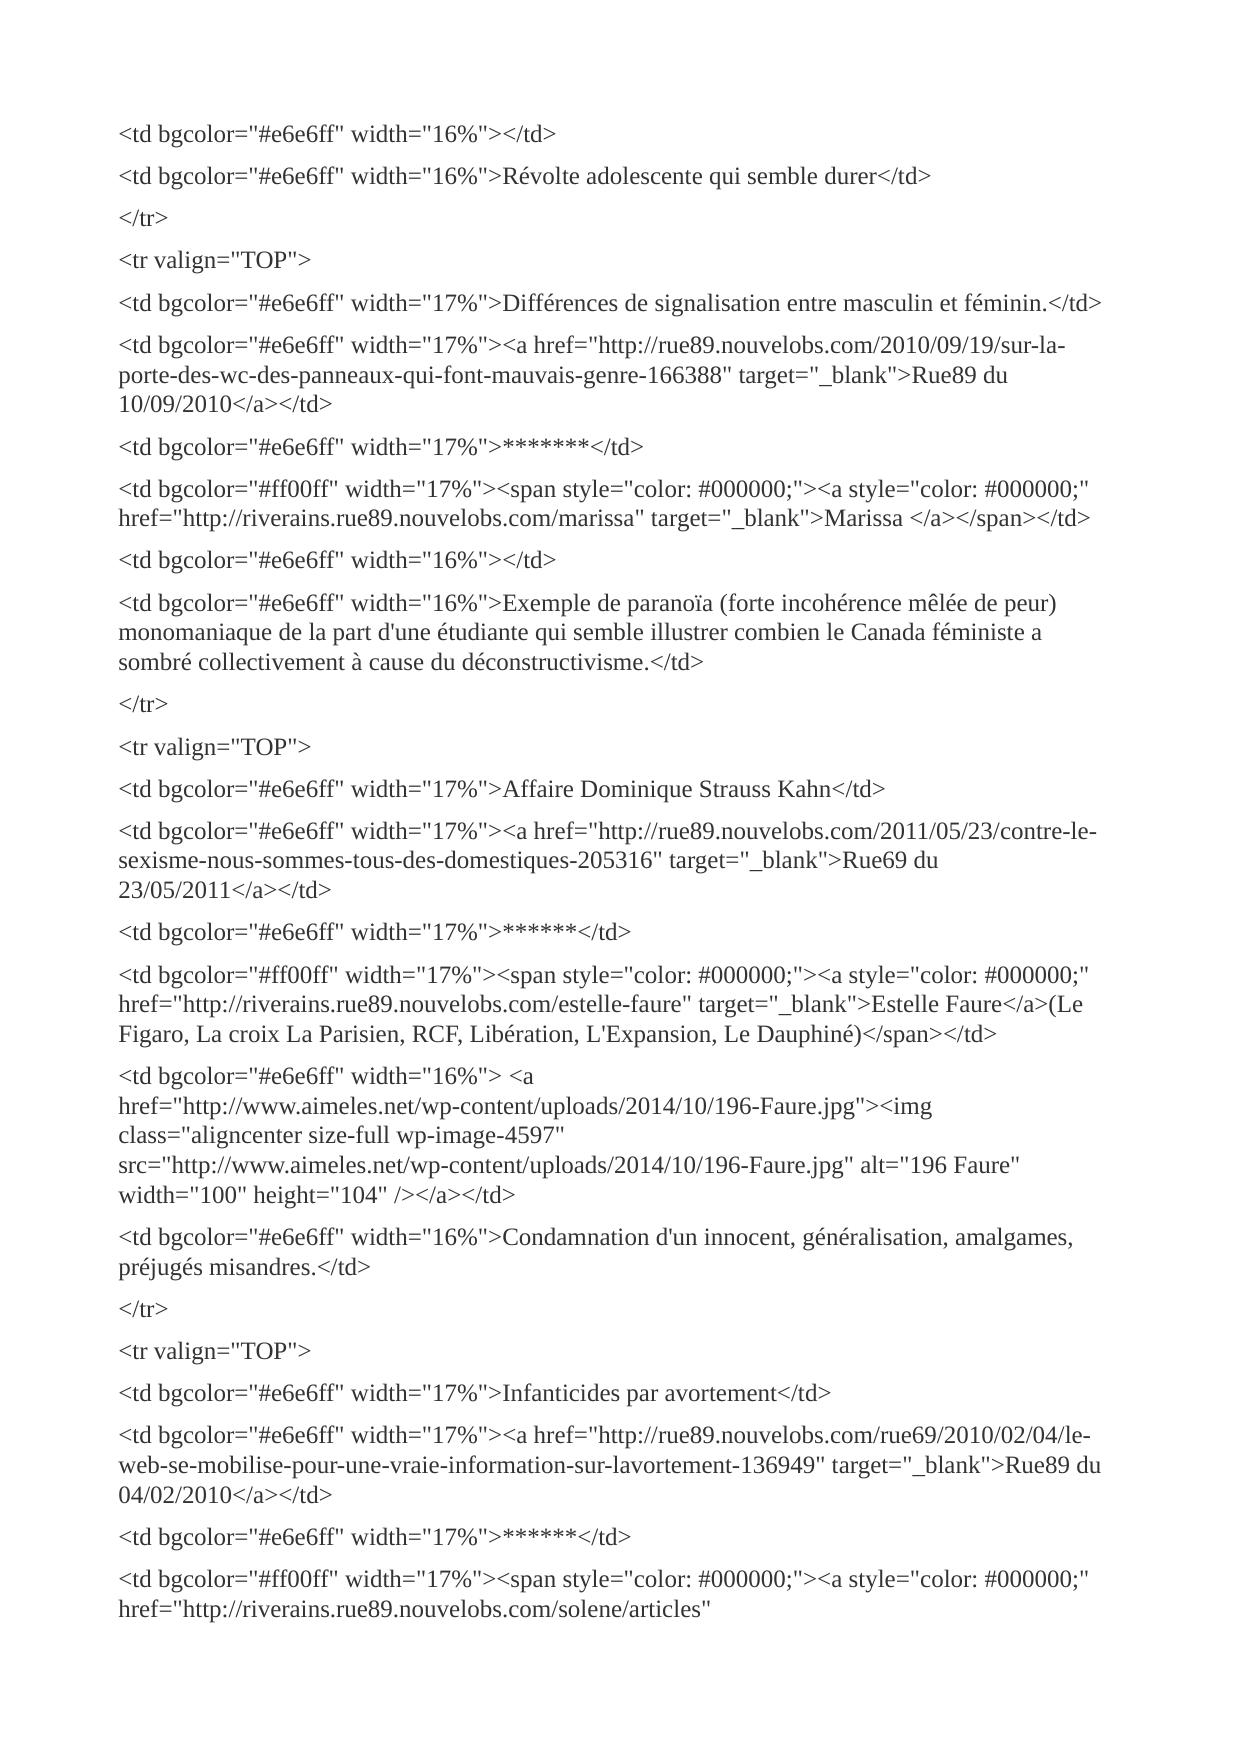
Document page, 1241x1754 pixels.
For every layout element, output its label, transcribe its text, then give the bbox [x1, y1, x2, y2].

text <td bgcolor="#e6e6ff" width="16%"></td> [118, 545, 1122, 574]
text </tr> [118, 1293, 1122, 1323]
text <td bgcolor="#e6e6ff" width="17%">*******</td> [118, 431, 1122, 460]
text <td bgcolor="#e6e6ff" width="16%">Exemple de paranoïa (forte incohérence mêlée de peur) monomaniaque de la part d'une étudiante qui semble illustrer combien le Canada féministe a sombré collectivement à cause du déconstructivisme.</td> [118, 587, 1122, 676]
text <td bgcolor="#e6e6ff" width="16%">Condamnation d'un innocent, généralisation, amalgames, préjugés misandres.</td> [118, 1221, 1122, 1281]
text <td bgcolor="#e6e6ff" width="17%"><a href="http://rue89.nouvelobs.com/2011/05/23/contre-le-sexisme-nous-sommes-tous-des-domestiques-205316" target="_blank">Rue69 du 23/05/2011</a></td> [118, 815, 1122, 904]
text <tr valign="TOP"> [118, 731, 1122, 760]
text <td bgcolor="#ff00ff" width="17%"><span style="color: #000000;"><a style="color: #000000;" href="http://riverains.rue89.nouvelobs.com/estelle-faure" target="_blank">Estelle Faure</a>(Le Figaro, La croix La Parisien, RCF, Libération, L'Expansion, Le Dauphiné)</span></td> [118, 959, 1122, 1048]
text <td bgcolor="#e6e6ff" width="17%"><a href="http://rue89.nouvelobs.com/rue69/2010/02/04/le-web-se-mobilise-pour-une-vraie-information-sur-lavortement-136949" target="_blank">Rue89 du 04/02/2010</a></td> [118, 1420, 1122, 1509]
text <tr valign="TOP"> [118, 245, 1122, 274]
text <td bgcolor="#ff00ff" width="17%"><span style="color: #000000;"><a style="color: #000000;" href="http://riverains.rue89.nouvelobs.com/solene/articles" [118, 1563, 1122, 1623]
text <tr valign="TOP"> [118, 1335, 1122, 1365]
text <td bgcolor="#e6e6ff" width="16%">Révolte adolescente qui semble durer</td> [118, 160, 1122, 190]
text <td bgcolor="#e6e6ff" width="17%">******</td> [118, 1521, 1122, 1551]
text <td bgcolor="#e6e6ff" width="16%"> <a href="http://www.aimeles.net/wp-content/uploads/2014/10/196-Faure.jpg"><img class="aligncenter size-full wp-image-4597" src="http://www.aimeles.net/wp-content/uploads/2014/10/196-Faure.jpg" alt="196 Faure" width="100" height="104" /></a></td> [118, 1060, 1122, 1209]
text <td bgcolor="#e6e6ff" width="17%"><a href="http://rue89.nouvelobs.com/2010/09/19/sur-la-porte-des-wc-des-panneaux-qui-font-mauvais-genre-166388" target="_blank">Rue89 du 10/09/2010</a></td> [118, 329, 1122, 418]
text </tr> [118, 202, 1122, 232]
text </tr> [118, 688, 1122, 718]
text <td bgcolor="#e6e6ff" width="17%">Différences de signalisation entre masculin et féminin.</td> [118, 287, 1122, 317]
text <td bgcolor="#e6e6ff" width="17%">Affaire Dominique Strauss Kahn</td> [118, 773, 1122, 802]
text <td bgcolor="#ff00ff" width="17%"><span style="color: #000000;"><a style="color: #000000;" href="http://riverains.rue89.nouvelobs.com/marissa" target="_blank">Marissa </a></span></td> [118, 473, 1122, 532]
text <td bgcolor="#e6e6ff" width="16%"></td> [118, 118, 1122, 148]
text <td bgcolor="#e6e6ff" width="17%">Infanticides par avortement</td> [118, 1377, 1122, 1407]
text <td bgcolor="#e6e6ff" width="17%">******</td> [118, 917, 1122, 946]
